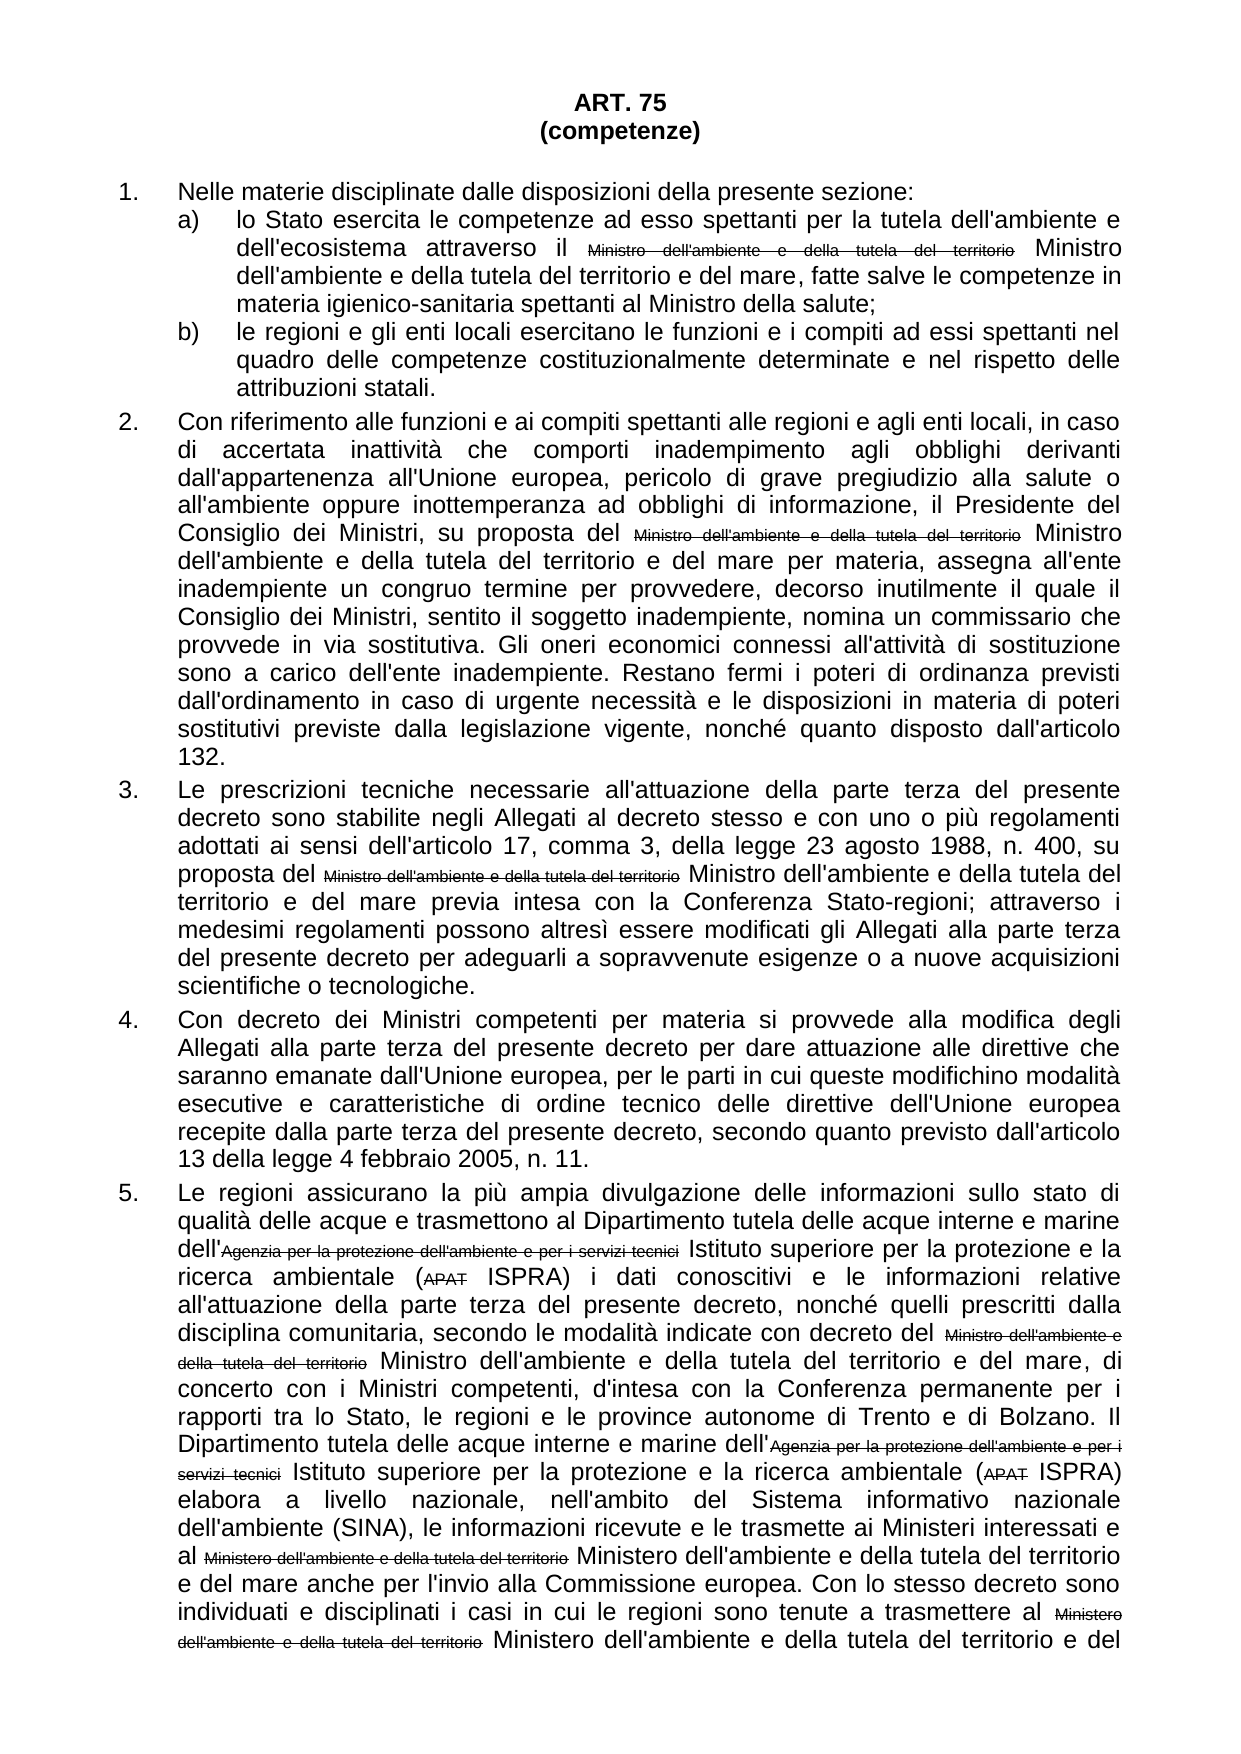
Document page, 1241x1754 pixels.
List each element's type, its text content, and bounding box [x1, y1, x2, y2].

text b) le regioni e gli enti locali esercitano le funzioni e i compiti ad essi spettanti nel quadro delle competenze costituzionalmente determinate e nel rispetto delle attribuzioni statali. [177, 318, 1122, 402]
text 2. Con riferimento alle funzioni e ai compiti spettanti alle regioni e agli enti locali, in caso di accertata inattività che comporti inadempimento agli obblighi derivanti dall'appartenenza all'Unione europea, pericolo di grave pregiudizio alla salute o all'ambiente oppure inottemperanza ad obblighi di informazione, il Presidente del Consiglio dei Ministri, su proposta del Ministro dell'ambiente e della tutela del territorio Ministro dell'ambiente e della tutela del territorio e del mare per materia, assegna all'ente inadempiente un congruo termine per provvedere, decorso inutilmente il quale il Consiglio dei Ministri, sentito il soggetto inadempiente, nomina un commissario che provvede in via sostitutiva. Gli oneri economici connessi all'attività di sostituzione sono a carico dell'ente inadempiente. Restano fermi i poteri di ordinanza previsti dall'ordinamento in caso di urgente necessità e le disposizioni in materia di poteri sostitutivi previste dalla legislazione vigente, nonché quanto disposto dall'articolo 132. [118, 407, 1122, 770]
text 4. Con decreto dei Ministri competenti per materia si provvede alla modifica degli Allegati alla parte terza del presente decreto per dare attuazione alle direttive che saranno emanate dall'Unione europea, per le parti in cui queste modifichino modalità esecutive e caratteristiche di ordine tecnico delle direttive dell'Unione europea recepite dalla parte terza del presente decreto, secondo quanto previsto dall'articolo 13 della legge 4 febbraio 2005, n. 11. [118, 1006, 1122, 1173]
text a) lo Stato esercita le competenze ad esso spettanti per la tutela dell'ambiente e dell'ecosistema attraverso il Ministro dell'ambiente e della tutela del territorio Ministro dell'ambiente e della tutela del territorio e del mare, fatte salve le competenze in materia igienico-sanitaria spettanti al Ministro della salute; [177, 206, 1122, 318]
text 1. Nelle materie disciplinate dalle disposizioni della presente sezione: [118, 178, 1122, 206]
subtitle ART. 75 (competenze) [118, 88, 1122, 144]
text 5. Le regioni assicurano la più ampia divulgazione delle informazioni sullo stato di qualità delle acque e trasmettono al Dipartimento tutela delle acque interne e marine dell'Agenzia per la protezione dell'ambiente e per i servizi tecnici Istituto superiore per la protezione e la ricerca ambientale (APAT ISPRA) i dati conoscitivi e le informazioni relative all'attuazione della parte terza del presente decreto, nonché quelli prescritti dalla disciplina comunitaria, secondo le modalità indicate con decreto del Ministro dell'ambiente e della tutela del territorio Ministro dell'ambiente e della tutela del territorio e del mare, di concerto con i Ministri competenti, d'intesa con la Conferenza permanente per i rapporti tra lo Stato, le regioni e le province autonome di Trento e di Bolzano. Il Dipartimento tutela delle acque interne e marine dell'Agenzia per la protezione dell'ambiente e per i servizi tecnici Istituto superiore per la protezione e la ricerca ambientale (APAT ISPRA) elabora a livello nazionale, nell'ambito del Sistema informativo nazionale dell'ambiente (SINA), le informazioni ricevute e le trasmette ai Ministeri interessati e al Ministero dell'ambiente e della tutela del territorio Ministero dell'ambiente e della tutela del territorio e del mare anche per l'invio alla Commissione europea. Con lo stesso decreto sono individuati e disciplinati i casi in cui le regioni sono tenute a trasmettere al Ministero dell'ambiente e della tutela del territorio Ministero dell'ambiente e della tutela del territorio e del [118, 1179, 1122, 1654]
text 3. Le prescrizioni tecniche necessarie all'attuazione della parte terza del presente decreto sono stabilite negli Allegati al decreto stesso e con uno o più regolamenti adottati ai sensi dell'articolo 17, comma 3, della legge 23 agosto 1988, n. 400, su proposta del Ministro dell'ambiente e della tutela del territorio Ministro dell'ambiente e della tutela del territorio e del mare previa intesa con la Conferenza Stato-regioni; attraverso i medesimi regolamenti possono altresì essere modificati gli Allegati alla parte terza del presente decreto per adeguarli a sopravvenute esigenze o a nuove acquisizioni scientifiche o tecnologiche. [118, 776, 1122, 1000]
